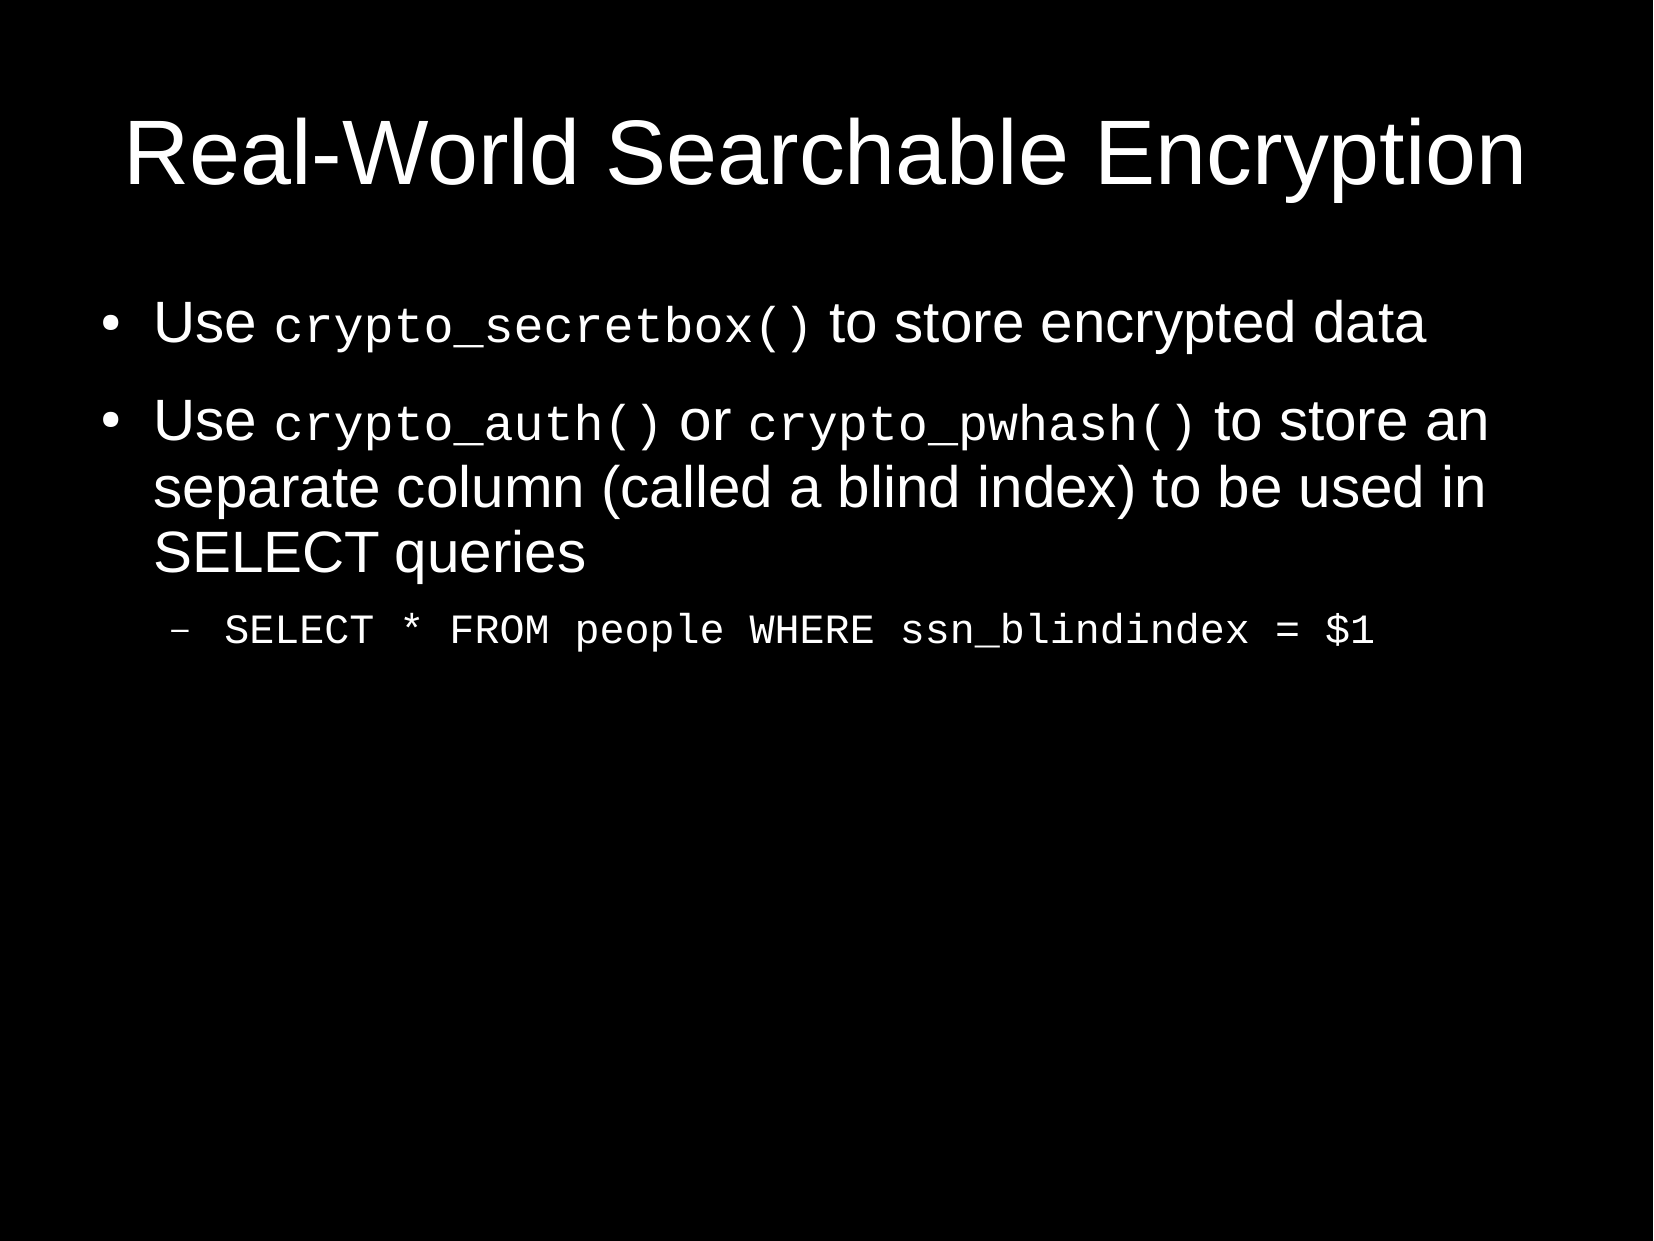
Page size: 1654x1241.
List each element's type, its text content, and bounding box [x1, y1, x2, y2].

list Use crypto_secretbox() to store encrypted data Use crypto_auth() or crypto_pwhash() to store an separate column (called a blind index) to be used in SELECT queries SELECT * FROM people WHERE ssn_blindindex = $1 [82, 290, 1571, 1156]
title Real-World Searchable Encryption [82, 49, 1571, 257]
